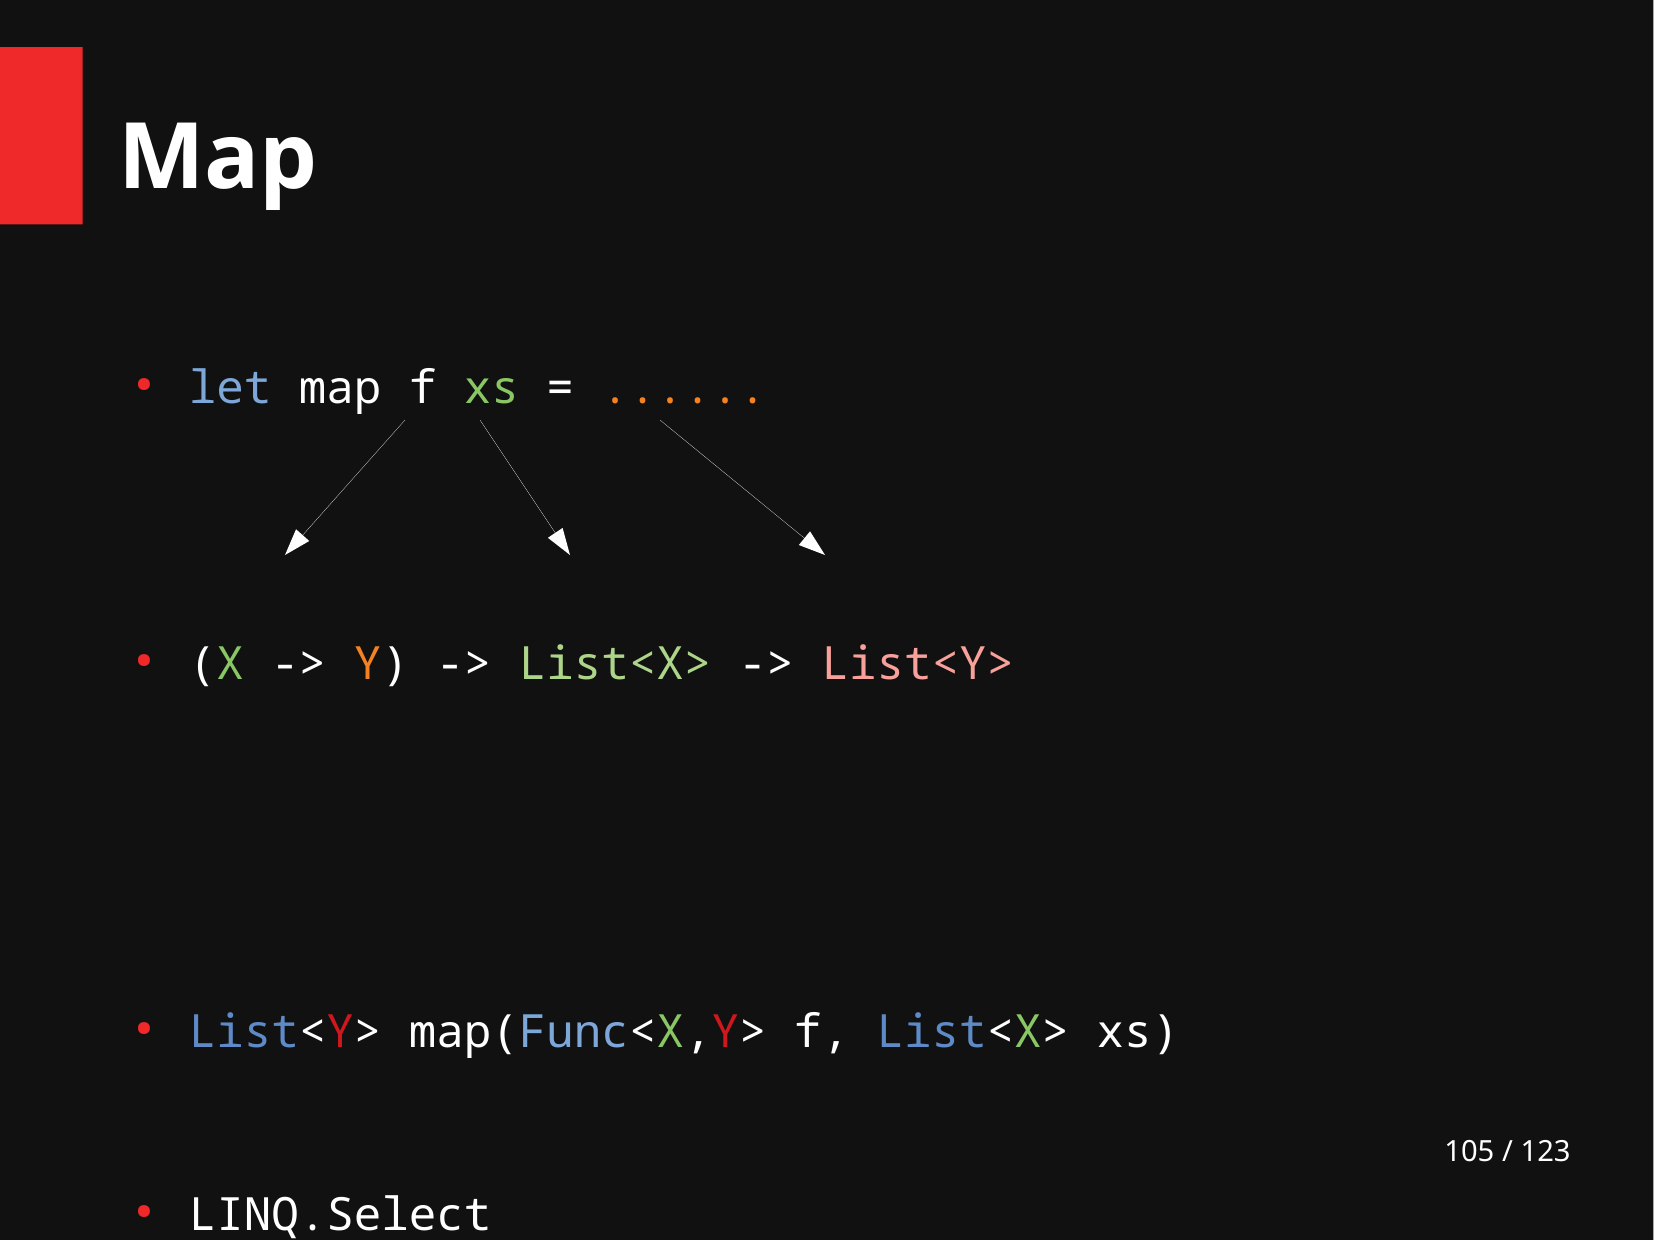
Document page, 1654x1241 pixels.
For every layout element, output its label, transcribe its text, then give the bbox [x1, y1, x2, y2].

list let map f xs = ...... (X -> Y) -> List<X> -> List<Y> List<Y> map(Func<X,Y> f, List<X> xs) LINQ.Select [118, 354, 1536, 1074]
title Map [118, 49, 1571, 257]
